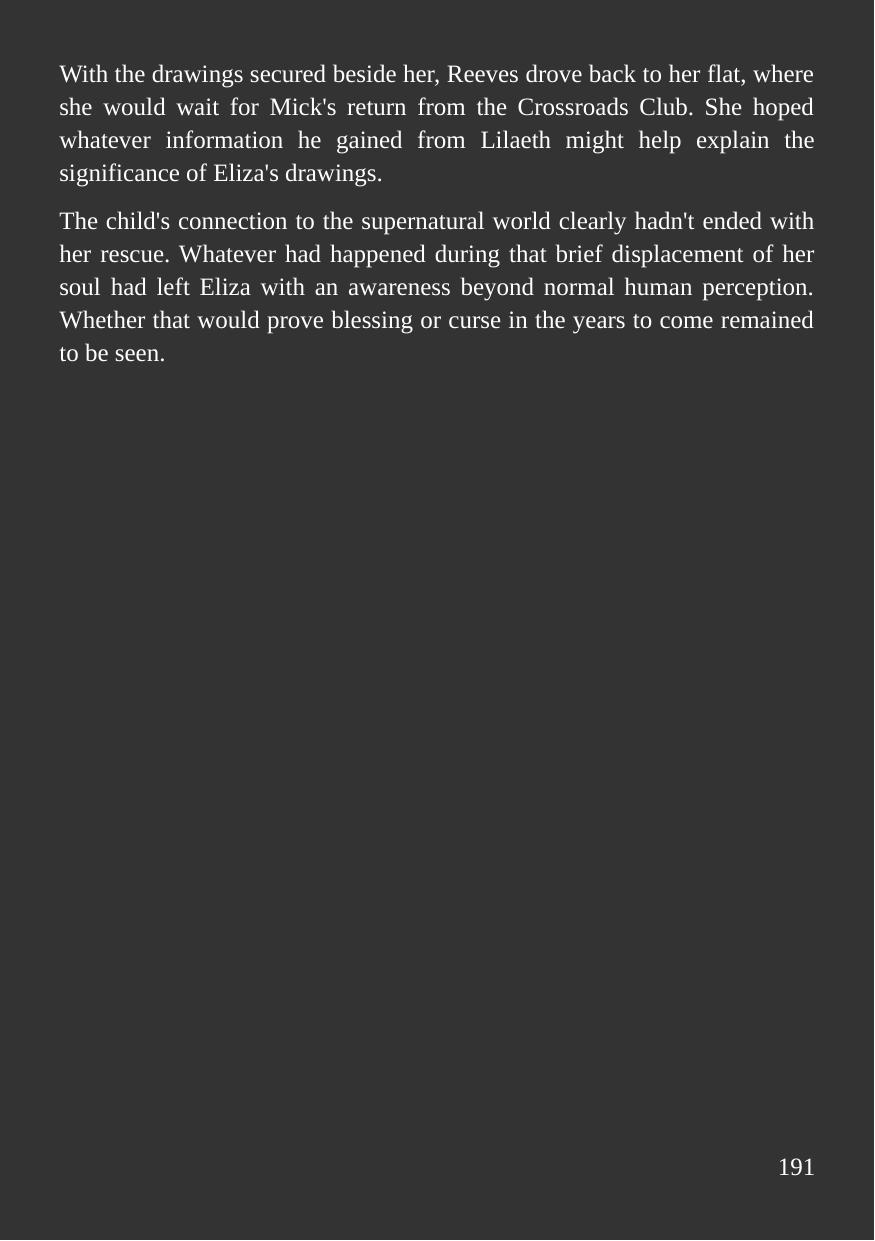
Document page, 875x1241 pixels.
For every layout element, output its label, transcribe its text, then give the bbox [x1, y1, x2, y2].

text The child's connection to the supernatural world clearly hadn't ended with her rescue. Whatever had happened during that brief displacement of her soul had left Eliza with an awareness beyond normal human perception. Whether that would prove blessing or curse in the years to come remained to be seen. [59, 206, 815, 367]
text With the drawings secured beside her, Reeves drove back to her flat, where she would wait for Mick's return from the Crossroads Club. She hoped whatever information he gained from Lilaeth might help explain the significance of Eliza's drawings. [59, 59, 815, 187]
